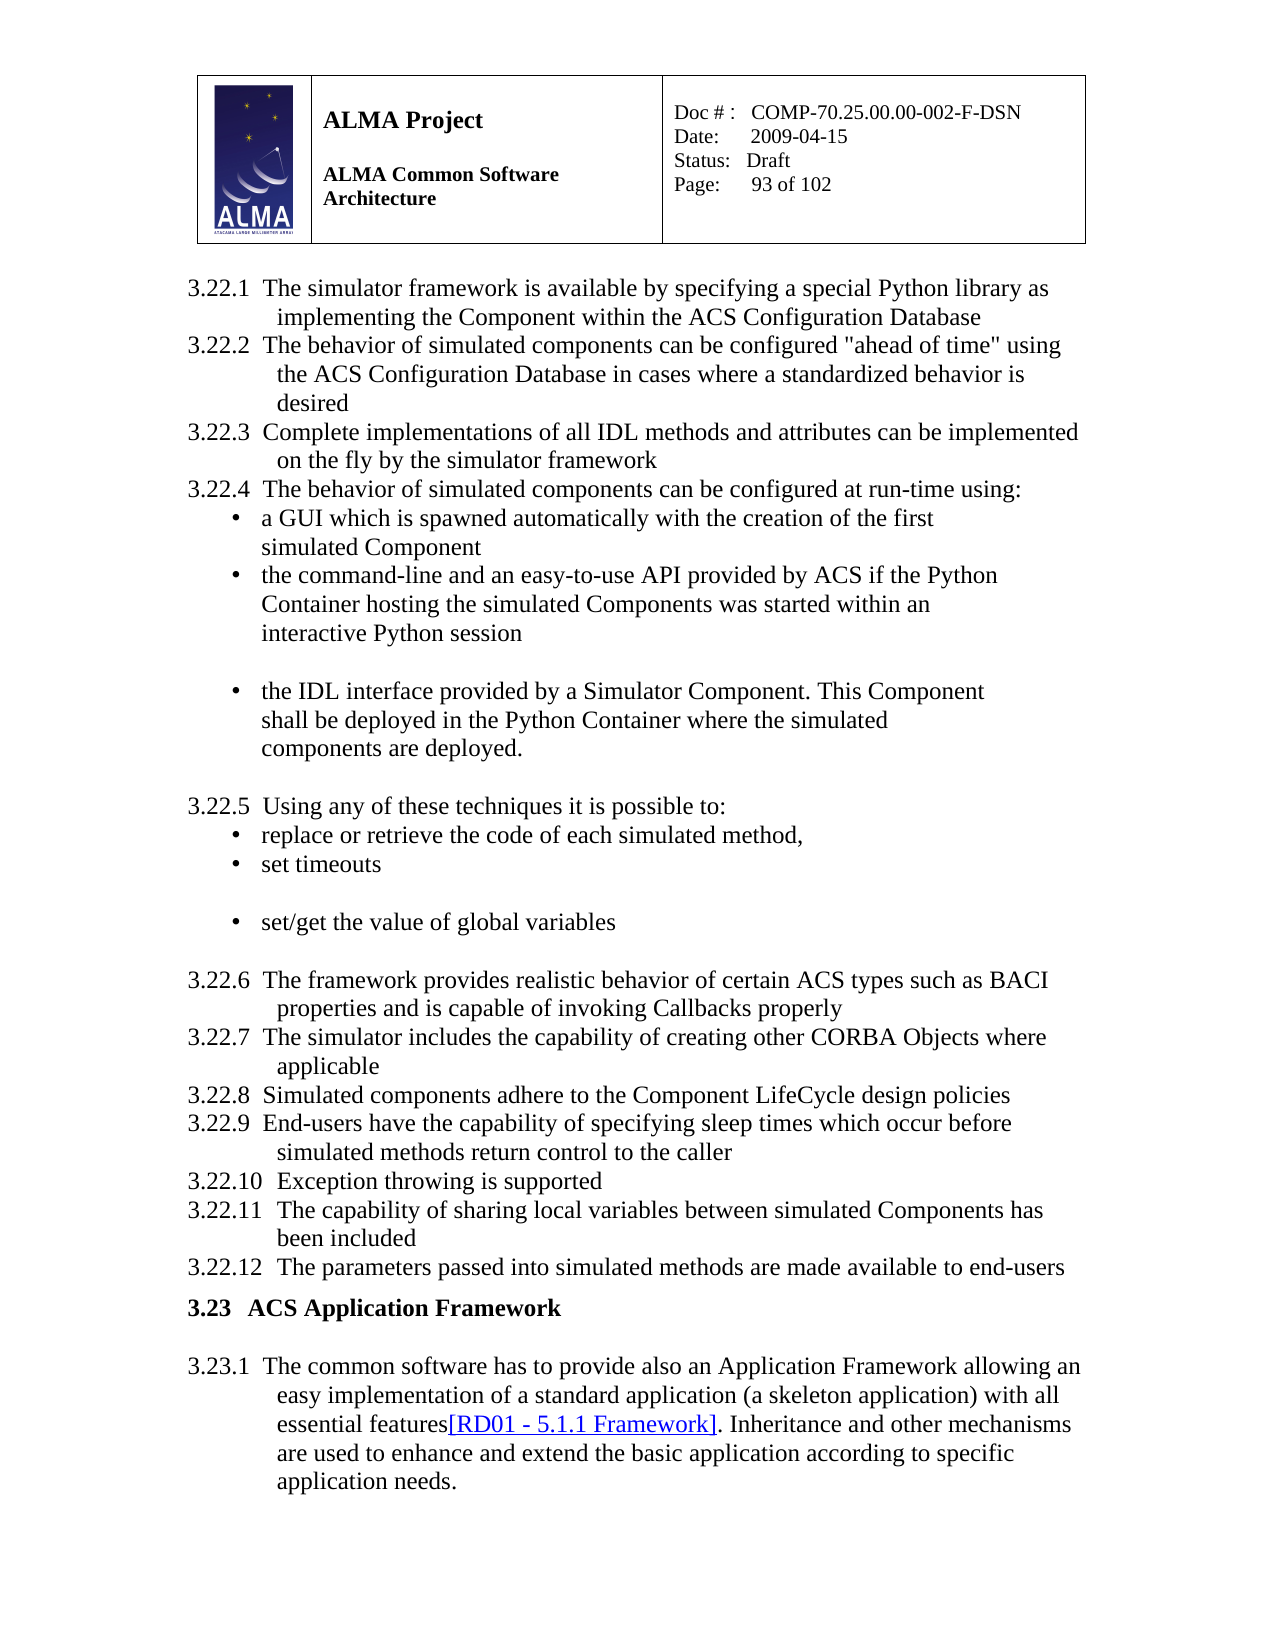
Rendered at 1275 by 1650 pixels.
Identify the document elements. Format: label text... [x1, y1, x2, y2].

list the command-line and an easy-to-use API provided by ACS if the Python Container hosting the simulated Components was started within an interactive Python session [232, 561, 1012, 647]
subtitle The framework provides realistic behavior of certain ACS types such as BACI properties and is capable of invoking Callbacks properly [187, 965, 1087, 1022]
list set/get the value of global variables [232, 907, 1012, 936]
subtitle Using any of these techniques it is possible to: [187, 791, 1087, 820]
subtitle The behavior of simulated components can be configured "ahead of time" using the ACS Configuration Database in cases where a standardized behavior is desired [187, 331, 1087, 417]
subtitle Complete implementations of all IDL methods and attributes can be implemented on the fly by the simulator framework [187, 417, 1087, 474]
subtitle The behavior of simulated components can be configured at run-time using: [187, 474, 1087, 503]
list replace or retrieve the code of each simulated method, [232, 820, 1012, 849]
subtitle The parameters passed into simulated methods are made available to end-users [187, 1252, 1087, 1281]
list the IDL interface provided by a Simulator Component. This Component shall be deployed in the Python Container where the simulated components are deployed. [232, 676, 1012, 762]
subtitle The common software has to provide also an Application Framework allowing an easy implementation of a standard application (a skeleton application) with all essential features[RD01 - 5.1.1 Framework]. Inheritance and other mechanisms are used to enhance and extend the basic application according to specific application needs. [187, 1351, 1087, 1495]
list a GUI which is spawned automatically with the creation of the first simulated Component [232, 503, 1012, 561]
subtitle The simulator framework is available by specifying a special Python library as implementing the Component within the ACS Configuration Database [187, 273, 1087, 331]
subtitle End-users have the capability of specifying sleep times which occur before simulated methods return control to the caller [187, 1108, 1087, 1166]
subtitle Exception throwing is supported [187, 1166, 1087, 1195]
picture [214, 85, 293, 235]
subtitle The capability of sharing local variables between simulated Components has been included [187, 1195, 1087, 1252]
list set timeouts [232, 849, 1012, 878]
subtitle Simulated components adhere to the Component LifeCycle design policies [187, 1080, 1087, 1108]
subtitle The simulator includes the capability of creating other CORBA Objects where applicable [187, 1022, 1087, 1080]
subtitle ACS Application Framework [187, 1293, 1087, 1322]
